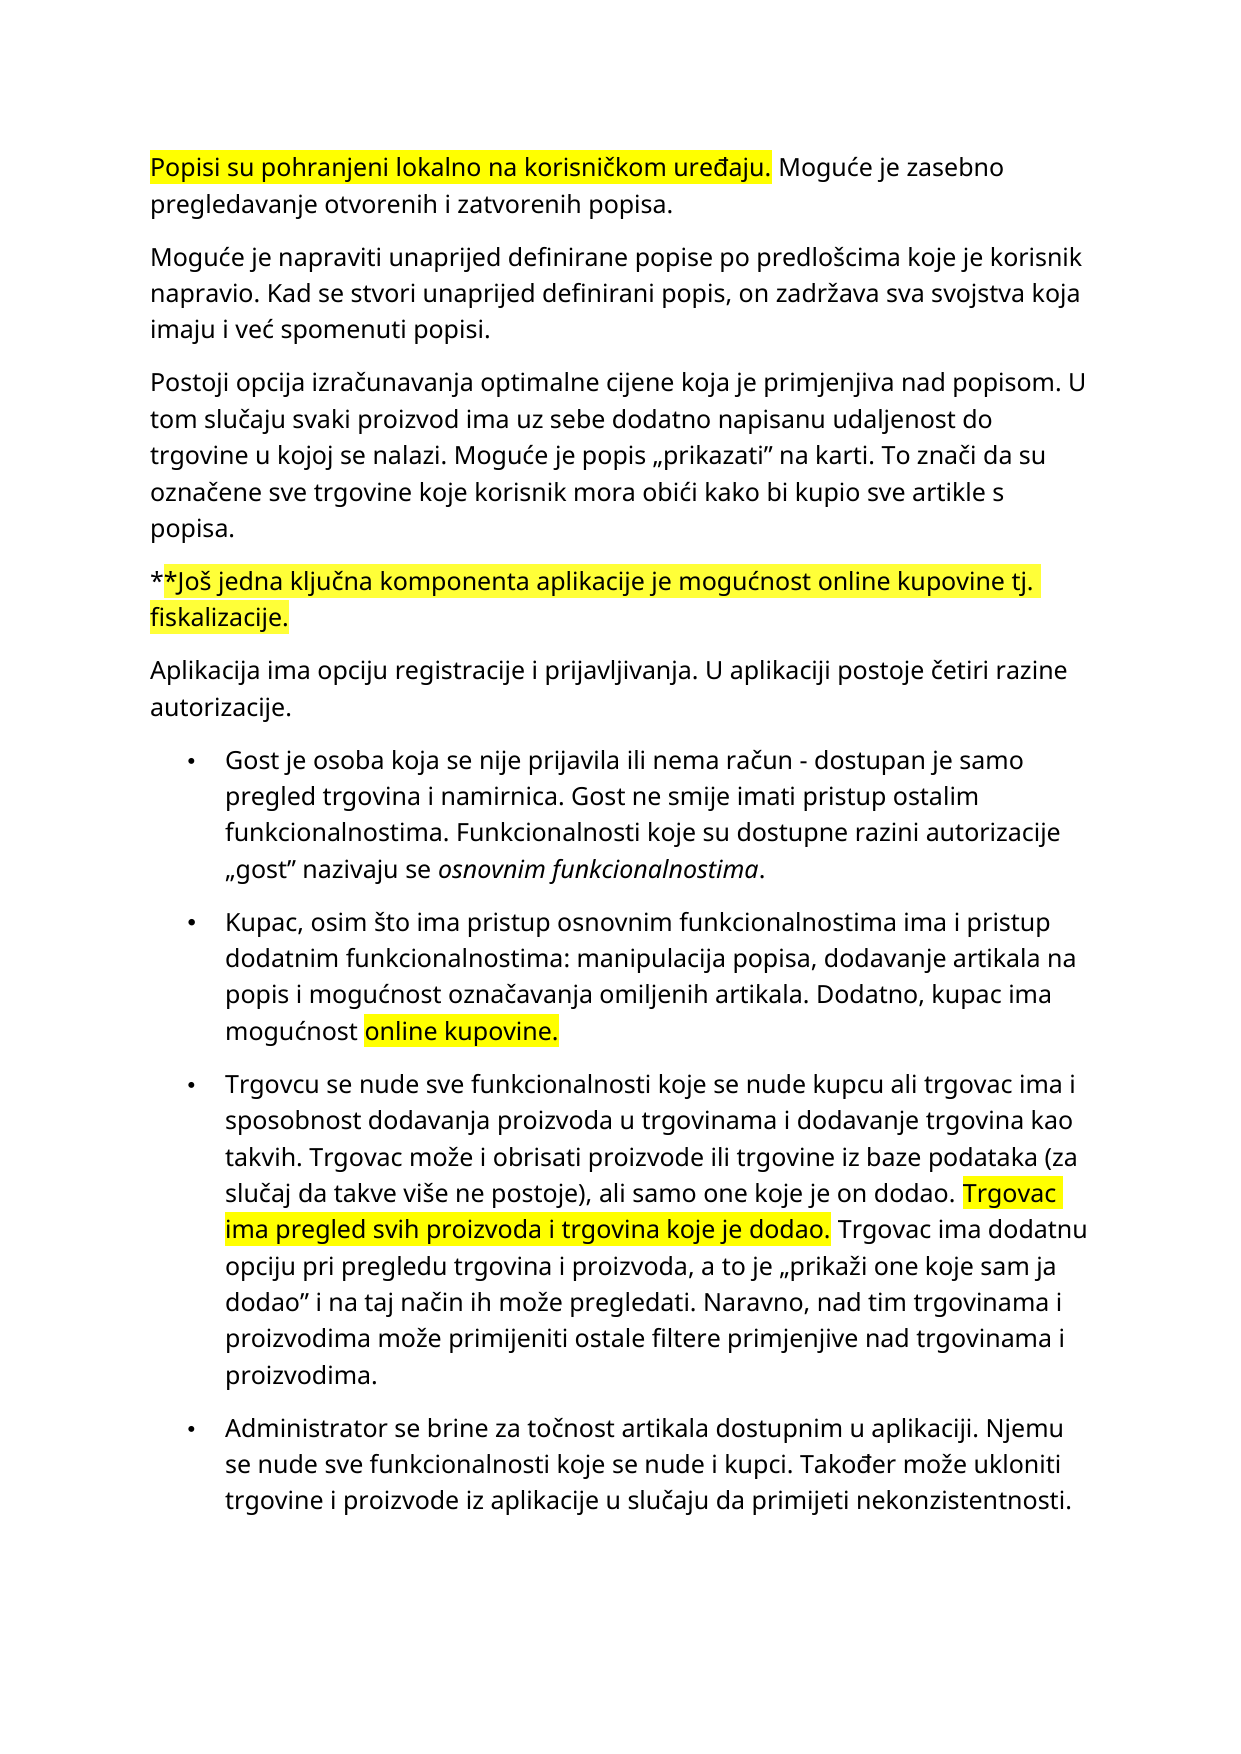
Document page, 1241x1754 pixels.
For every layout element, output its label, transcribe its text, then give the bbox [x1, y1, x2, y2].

text Popisi su pohranjeni lokalno na korisničkom uređaju. Moguće je zasebno pregledavanje otvorenih i zatvorenih popisa. [150, 150, 1090, 220]
list Kupac, osim što ima pristup osnovnim funkcionalnostima ima i pristup dodatnim funkcionalnostima: manipulacija popisa, dodavanje artikala na popis i mogućnost označavanja omiljenih artikala. Dodatno, kupac ima mogućnost online kupovine. [187, 904, 1090, 1047]
text Postoji opcija izračunavanja optimalne cijene koja je primjenjiva nad popisom. U tom slučaju svaki proizvod ima uz sebe dodatno napisanu udaljenost do trgovine u kojoj se nalazi. Moguće je popis „prikazati” na karti. To znači da su označene sve trgovine koje korisnik mora obići kako bi kupio sve artikle s popisa. [150, 365, 1090, 544]
text Aplikacija ima opciju registracije i prijavljivanja. U aplikaciji postoje četiri razine autorizacije. [150, 653, 1090, 723]
list Trgovcu se nude sve funkcionalnosti koje se nude kupcu ali trgovac ima i sposobnost dodavanja proizvoda u trgovinama i dodavanje trgovina kao takvih. Trgovac može i obrisati proizvode ili trgovine iz baze podataka (za slučaj da takve više ne postoje), ali samo one koje je on dodao. Trgovac ima pregled svih proizvoda i trgovina koje je dodao. Trgovac ima dodatnu opciju pri pregledu trgovina i proizvoda, a to je „prikaži one koje sam ja dodao” i na taj način ih može pregledati. Naravno, nad tim trgovinama i proizvodima može primijeniti ostale filtere primjenjive nad trgovinama i proizvodima. [187, 1066, 1090, 1391]
list Administrator se brine za točnost artikala dostupnim u aplikaciji. Njemu se nude sve funkcionalnosti koje se nude i kupci. Također može ukloniti trgovine i proizvode iz aplikacije u slučaju da primijeti nekonzistentnosti. [187, 1410, 1090, 1517]
list Gost je osoba koja se nije prijavila ili nema račun - dostupan je samo pregled trgovina i namirnica. Gost ne smije imati pristup ostalim funkcionalnostima. Funkcionalnosti koje su dostupne razini autorizacije „gost” nazivaju se osnovnim funkcionalnostima. [187, 742, 1090, 885]
text Moguće je napraviti unaprijed definirane popise po predlošcima koje je korisnik napravio. Kad se stvori unaprijed definirani popis, on zadržava sva svojstva koja imaju i već spomenuti popisi. [150, 239, 1090, 346]
text **Još jedna ključna komponenta aplikacije je mogućnost online kupovine tj. fiskalizacije. [150, 563, 1090, 634]
